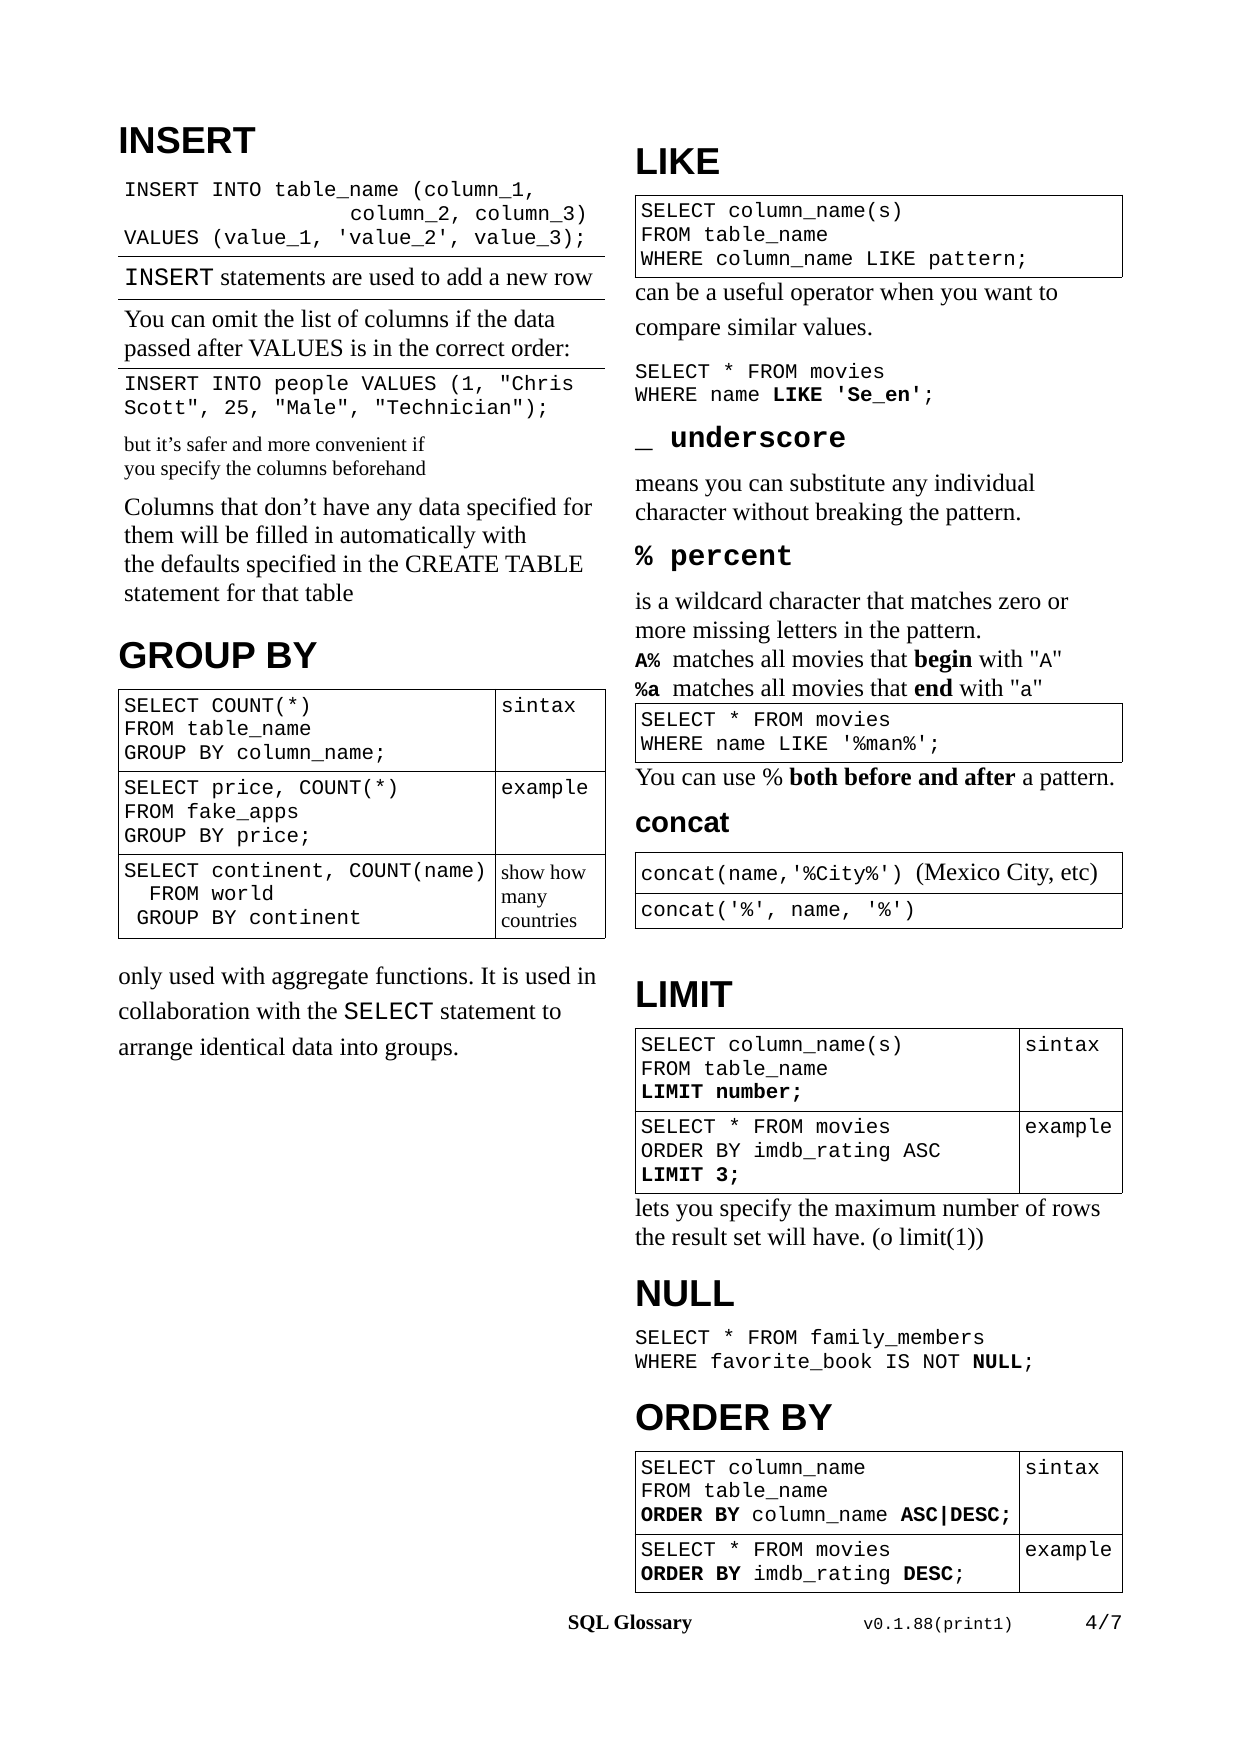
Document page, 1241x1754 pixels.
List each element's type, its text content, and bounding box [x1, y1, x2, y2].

table_cell Columns that don’t have any data specified for them will be filled in automatically with the defaults specified in the CREATE TABLE statement for that table [118, 486, 605, 612]
subtitle concat [635, 805, 1122, 839]
subtitle NULL [635, 1272, 1122, 1315]
table_cell SELECT * FROM movies ORDER BY imdb_rating DESC; [636, 1535, 1019, 1592]
table_cell concat('%', name, '%') [636, 894, 1122, 928]
text can be a useful operator when you want to compare similar values. [635, 278, 1122, 340]
subtitle % percent [635, 541, 1122, 574]
table_cell SELECT price, COUNT(*) FROM fake_apps GROUP BY price; [119, 772, 495, 854]
table_cell show how many countries [496, 855, 605, 938]
text WHERE favorite_book IS NOT NULL; [635, 1351, 1122, 1374]
table_header SELECT * FROM movies WHERE name LIKE '%man%'; [636, 704, 1122, 762]
text lets you specify the maximum number of rows the result set will have. (o limit(1)) [635, 1194, 1122, 1251]
subtitle _ underscore [635, 423, 1122, 456]
table_header sintax [1020, 1029, 1122, 1111]
table_header SELECT column_name FROM table_name ORDER BY column_name ASC|DESC; [636, 1452, 1019, 1533]
text A% matches all movies that begin with "A" [635, 644, 1122, 673]
subtitle GROUP BY [118, 633, 605, 676]
subtitle LIMIT [635, 972, 1122, 1016]
subtitle INSERT [118, 118, 605, 161]
text WHERE name LIKE 'Se_en'; [635, 384, 1122, 408]
subtitle ORDER BY [635, 1395, 1122, 1438]
table_cell SELECT * FROM movies ORDER BY imdb_rating ASC LIMIT 3; [636, 1112, 1019, 1193]
table_header sintax [1020, 1452, 1122, 1533]
table_cell but it’s safer and more convenient if you specify the columns beforehand [118, 426, 605, 486]
table_header concat(name,'%City%') (Mexico City, etc) [636, 853, 1122, 893]
table_header SELECT COUNT(*) FROM table_name GROUP BY column_name; [119, 690, 495, 771]
table_cell example [1020, 1112, 1122, 1193]
table_cell You can omit the list of columns if the data passed after VALUES is in the correct order: [118, 300, 605, 368]
table_header INSERT INTO table_name (column_1, column_2, column_3) VALUES (value_1, 'value_2', value_3); [118, 174, 605, 256]
text You can use % both before and after a pattern. [635, 763, 1122, 791]
text is a wildcard character that matches zero or more missing letters in the pattern. [635, 586, 1122, 644]
table_header SELECT column_name(s) FROM table_name WHERE column_name LIKE pattern; [636, 196, 1122, 277]
text %a matches all movies that end with "a" [635, 673, 1122, 703]
table_cell SELECT continent, COUNT(name) FROM world GROUP BY continent [119, 855, 495, 938]
table_cell INSERT INTO people VALUES (1, "Chris Scott", 25, "Male", "Technician"); [118, 369, 605, 426]
subtitle LIKE [635, 139, 1122, 182]
text SELECT * FROM family_members [635, 1327, 1122, 1351]
text only used with aggregate functions. It is used in collaboration with the SELECT statement to arrange identical data into groups. [118, 961, 605, 1061]
table_cell example [496, 772, 605, 854]
table_header SELECT column_name(s) FROM table_name LIMIT number; [636, 1029, 1019, 1111]
text SELECT * FROM movies [635, 361, 1122, 384]
table_cell INSERT statements are used to add a new row [118, 257, 605, 298]
table_cell example [1020, 1535, 1122, 1592]
text means you can substitute any individual character without breaking the pattern. [635, 468, 1122, 526]
table_header sintax [496, 690, 605, 771]
